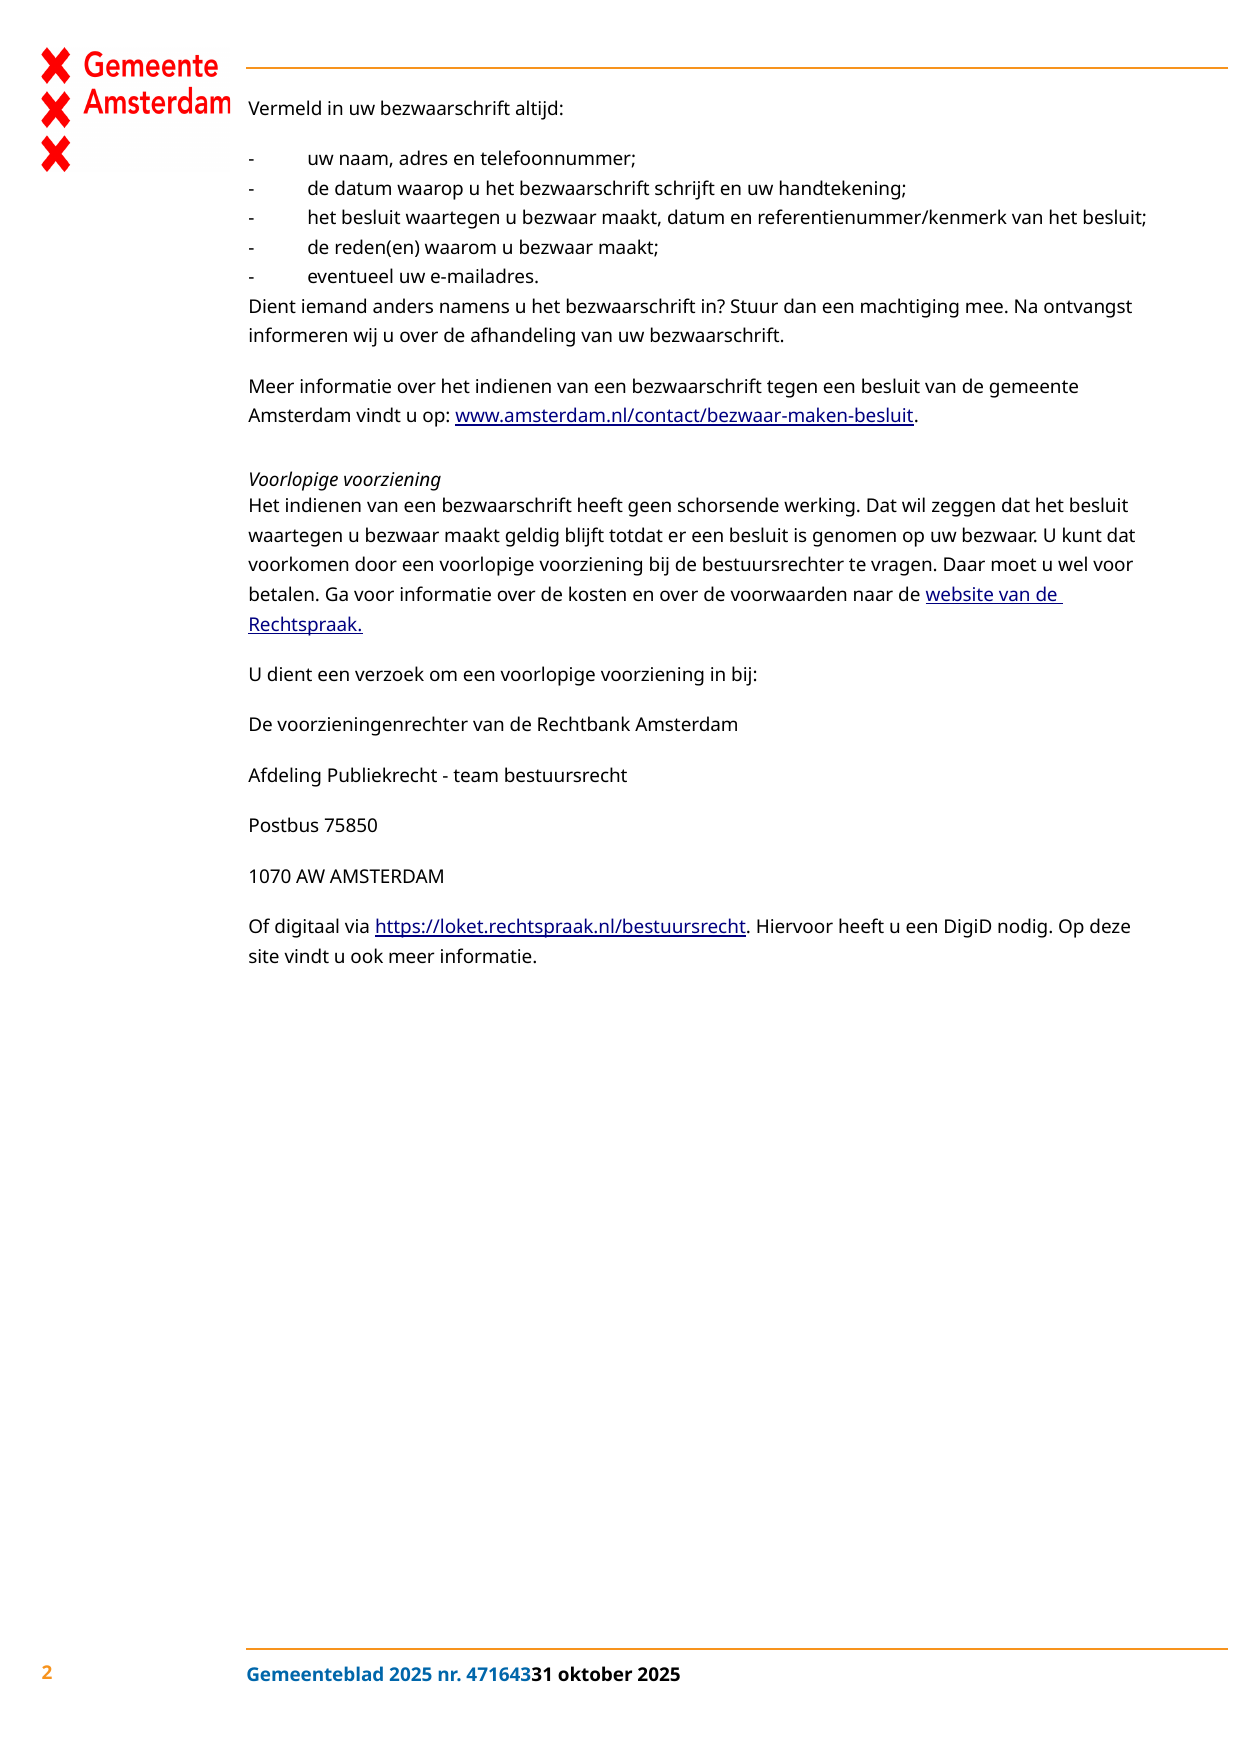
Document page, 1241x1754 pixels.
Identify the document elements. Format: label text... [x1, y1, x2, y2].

text 1070 AW AMSTERDAM [248, 863, 1152, 888]
text Meer informatie over het indienen van een bezwaarschrift tegen een besluit van de gemeente Amsterdam vindt u op: www.amsterdam.nl/contact/bezwaar-maken-besluit. [248, 373, 1152, 428]
list eventueel uw e-mailadres. [248, 263, 1152, 289]
text Dient iemand anders namens u het bezwaarschrift in? Stuur dan een machtiging mee. Na ontvangst informeren wij u over de afhandeling van uw bezwaarschrift. [248, 293, 1152, 348]
text Postbus 75850 [248, 812, 1152, 838]
text U dient een verzoek om een voorlopige voorziening in bij: [248, 661, 1152, 687]
text Voorlopige voorziening [248, 467, 1152, 492]
list de datum waarop u het bezwaarschrift schrijft en uw handtekening; [248, 175, 1152, 201]
list het besluit waartegen u bezwaar maakt, datum en referentienummer/kenmerk van het besluit; [248, 204, 1152, 230]
list uw naam, adres en telefoonnummer; [248, 145, 1152, 171]
text Het indienen van een bezwaarschrift heeft geen schorsende werking. Dat wil zeggen dat het besluit waartegen u bezwaar maakt geldig blijft totdat er een besluit is genomen op uw bezwaar. U kunt dat voorkomen door een voorlopige voorziening bij de bestuursrechter te vragen. Daar moet u wel voor betalen. Ga voor informatie over de kosten en over de voorwaarden naar de website van de Rechtspraak. [248, 492, 1152, 636]
text Afdeling Publiekrecht - team bestuursrecht [248, 762, 1152, 788]
picture [41, 47, 231, 172]
text Of digitaal via https://loket.rechtspraak.nl/bestuursrecht. Hiervoor heeft u een DigiD nodig. Op deze site vindt u ook meer informatie. [248, 913, 1152, 968]
list de reden(en) waarom u bezwaar maakt; [248, 234, 1152, 260]
text Vermeld in uw bezwaarschrift altijd: [248, 95, 1152, 121]
text De voorzieningenrechter van de Rechtbank Amsterdam [248, 712, 1152, 737]
